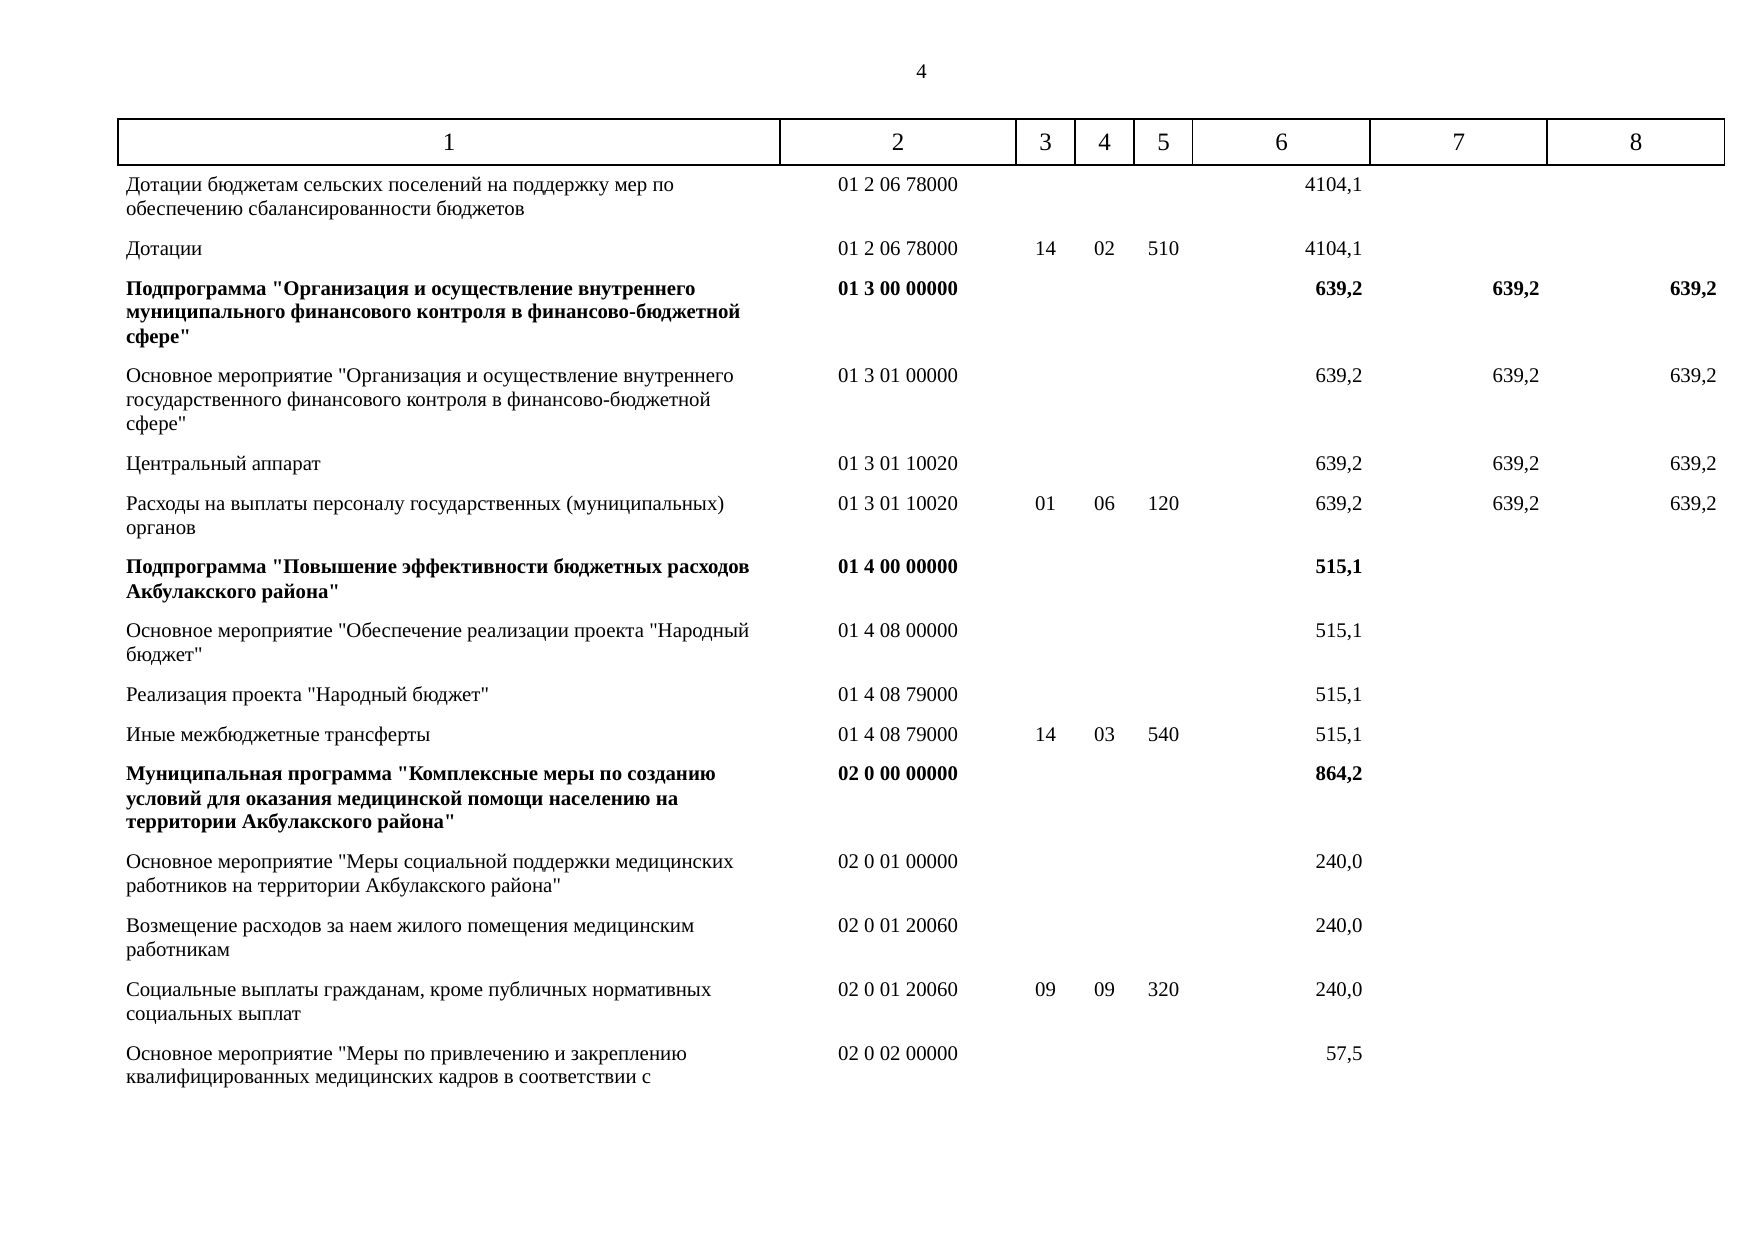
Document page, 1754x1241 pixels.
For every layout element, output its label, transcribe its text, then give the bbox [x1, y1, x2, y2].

table_cell 240,0 [1193, 969, 1370, 1033]
table_cell 515,1 [1193, 610, 1370, 674]
table_cell [1547, 754, 1724, 841]
table_cell [1547, 610, 1724, 674]
table_cell [1134, 268, 1193, 355]
table_cell [1547, 674, 1724, 714]
table_cell 01 2 06 78000 [780, 166, 1016, 228]
table_header [1193, 120, 1369, 164]
table_cell 01 3 01 10020 [780, 483, 1016, 547]
table_cell [1370, 969, 1547, 1033]
table_cell [1016, 268, 1075, 355]
table_cell [1370, 714, 1547, 753]
table_cell [1370, 166, 1547, 228]
table_cell 03 [1075, 714, 1134, 753]
table_cell 06 [1075, 483, 1134, 547]
table_cell [1134, 166, 1193, 228]
table_cell [1134, 1033, 1193, 1096]
table_cell 639,2 [1370, 443, 1547, 483]
table_cell [1075, 1033, 1134, 1096]
table_cell [1016, 674, 1075, 714]
table_cell [1016, 841, 1075, 905]
table_cell [1016, 547, 1075, 610]
table_cell 02 0 01 00000 [780, 841, 1016, 905]
table_cell Муниципальная программа "Комплексные меры по созданию условий для оказания медицинской помощи населению на территории Акбулакского района" [118, 754, 780, 841]
table_cell 57,5 [1193, 1033, 1370, 1096]
table_cell 320 [1134, 969, 1193, 1033]
table_cell 02 0 01 20060 [780, 905, 1016, 969]
table_cell Основное мероприятие "Обеспечение реализации проекта "Народный бюджет" [118, 610, 780, 674]
table_cell 639,2 [1193, 483, 1370, 547]
table_cell 01 3 00 00000 [780, 268, 1016, 355]
table_cell [1134, 754, 1193, 841]
table_cell [1547, 547, 1724, 610]
table_cell [1016, 754, 1075, 841]
table_header 5 [1142, 128, 1185, 156]
table_cell [1075, 754, 1134, 841]
table_cell Дотации бюджетам сельских поселений на поддержку мер по обеспечению сбалансированности бюджетов [118, 166, 780, 228]
table_cell Дотации [118, 228, 780, 268]
table_cell [1134, 674, 1193, 714]
table_cell 09 [1075, 969, 1134, 1033]
table_cell [1075, 841, 1134, 905]
table_cell [1134, 443, 1193, 483]
table_cell 02 0 01 20060 [780, 969, 1016, 1033]
table_cell [1075, 674, 1134, 714]
table_cell 864,2 [1193, 754, 1370, 841]
table_cell [1547, 228, 1724, 268]
table_cell 01 4 08 79000 [780, 714, 1016, 753]
table_cell [1075, 610, 1134, 674]
table_cell Расходы на выплаты персоналу государственных (муниципальных) органов [118, 483, 780, 547]
table_cell [1370, 754, 1547, 841]
table_cell [1547, 841, 1724, 905]
table_cell 639,2 [1193, 443, 1370, 483]
table_header [1017, 120, 1074, 164]
table_cell [1016, 610, 1075, 674]
table_cell Центральный аппарат [118, 443, 780, 483]
table_cell 639,2 [1547, 483, 1724, 547]
table_cell [1370, 228, 1547, 268]
table_cell 240,0 [1193, 841, 1370, 905]
table_cell 01 3 01 10020 [780, 443, 1016, 483]
table_cell Социальные выплаты гражданам, кроме публичных нормативных социальных выплат [118, 969, 780, 1033]
table_cell Основное мероприятие "Организация и осуществление внутреннего государственного финансового контроля в финансово-бюджетной сфере" [118, 355, 780, 443]
table_header [1548, 120, 1724, 164]
table_cell [1134, 841, 1193, 905]
table_cell [1075, 355, 1134, 443]
table_cell 510 [1134, 228, 1193, 268]
table_cell [1370, 674, 1547, 714]
table_cell 639,2 [1370, 355, 1547, 443]
table_cell [1016, 166, 1075, 228]
table_cell 01 4 08 00000 [780, 610, 1016, 674]
table_header [1076, 120, 1133, 164]
table_cell [1370, 547, 1547, 610]
table_cell Основное мероприятие "Меры социальной поддержки медицинских работников на территории Акбулакского района" [118, 841, 780, 905]
table_cell 01 4 00 00000 [780, 547, 1016, 610]
table_cell [1075, 905, 1134, 969]
table_cell [1134, 610, 1193, 674]
table_cell [1547, 166, 1724, 228]
table_cell Реализация проекта "Народный бюджет" [118, 674, 780, 714]
table_cell 540 [1134, 714, 1193, 753]
table_cell 639,2 [1193, 355, 1370, 443]
table_cell 14 [1016, 714, 1075, 753]
table_cell [1075, 547, 1134, 610]
table_cell [1370, 905, 1547, 969]
table_cell 01 2 06 78000 [780, 228, 1016, 268]
table_cell [1134, 905, 1193, 969]
table_cell [1134, 355, 1193, 443]
table_cell 639,2 [1547, 443, 1724, 483]
table_cell [1016, 355, 1075, 443]
table_header 6 [1201, 128, 1362, 156]
table_cell 02 [1075, 228, 1134, 268]
table_header 4 [1083, 128, 1126, 156]
table_header 7 [1378, 128, 1539, 156]
table_header [1135, 120, 1192, 164]
table_cell Подпрограмма "Организация и осуществление внутреннего муниципального финансового контроля в финансово-бюджетной сфере" [118, 268, 780, 355]
table_cell [1134, 547, 1193, 610]
table_cell 240,0 [1193, 905, 1370, 969]
table_cell [1075, 166, 1134, 228]
table_cell [1370, 1033, 1547, 1096]
table_cell [1075, 268, 1134, 355]
table_cell [1547, 1033, 1724, 1096]
table_header 3 [1024, 128, 1067, 156]
table_cell 4104,1 [1193, 228, 1370, 268]
table_cell Иные межбюджетные трансферты [118, 714, 780, 753]
table_cell [1547, 969, 1724, 1033]
table_cell [1016, 443, 1075, 483]
table_cell 01 3 01 00000 [780, 355, 1016, 443]
table_cell [1547, 905, 1724, 969]
table_cell Возмещение расходов за наем жилого помещения медицинским работникам [118, 905, 780, 969]
table_cell 639,2 [1370, 268, 1547, 355]
table_header 2 [788, 128, 1008, 156]
table_cell 639,2 [1193, 268, 1370, 355]
table_header [781, 120, 1015, 164]
table_cell Подпрограмма "Повышение эффективности бюджетных расходов Акбулакского района" [118, 547, 780, 610]
table_header 1 [126, 128, 772, 156]
table_cell 01 [1016, 483, 1075, 547]
table_cell 09 [1016, 969, 1075, 1033]
table_cell Основное мероприятие "Меры по привлечению и закреплению квалифицированных медицинских кадров в соответствии с [118, 1033, 780, 1096]
table_cell [1016, 905, 1075, 969]
table_cell [1547, 714, 1724, 753]
table_cell [1370, 841, 1547, 905]
table_cell 02 0 02 00000 [780, 1033, 1016, 1096]
table_cell 515,1 [1193, 714, 1370, 753]
table_cell 120 [1134, 483, 1193, 547]
table_cell 01 4 08 79000 [780, 674, 1016, 714]
table_cell 639,2 [1547, 268, 1724, 355]
table_header [1371, 120, 1546, 164]
table_cell 02 0 00 00000 [780, 754, 1016, 841]
table_cell 639,2 [1370, 483, 1547, 547]
table_cell 515,1 [1193, 547, 1370, 610]
table_cell [1370, 610, 1547, 674]
table_cell 639,2 [1547, 355, 1724, 443]
table_cell [1075, 443, 1134, 483]
table_cell 14 [1016, 228, 1075, 268]
table_cell 515,1 [1193, 674, 1370, 714]
table_header 8 [1555, 128, 1716, 156]
table_cell [1016, 1033, 1075, 1096]
table_header [119, 120, 779, 164]
table_cell 4104,1 [1193, 166, 1370, 228]
